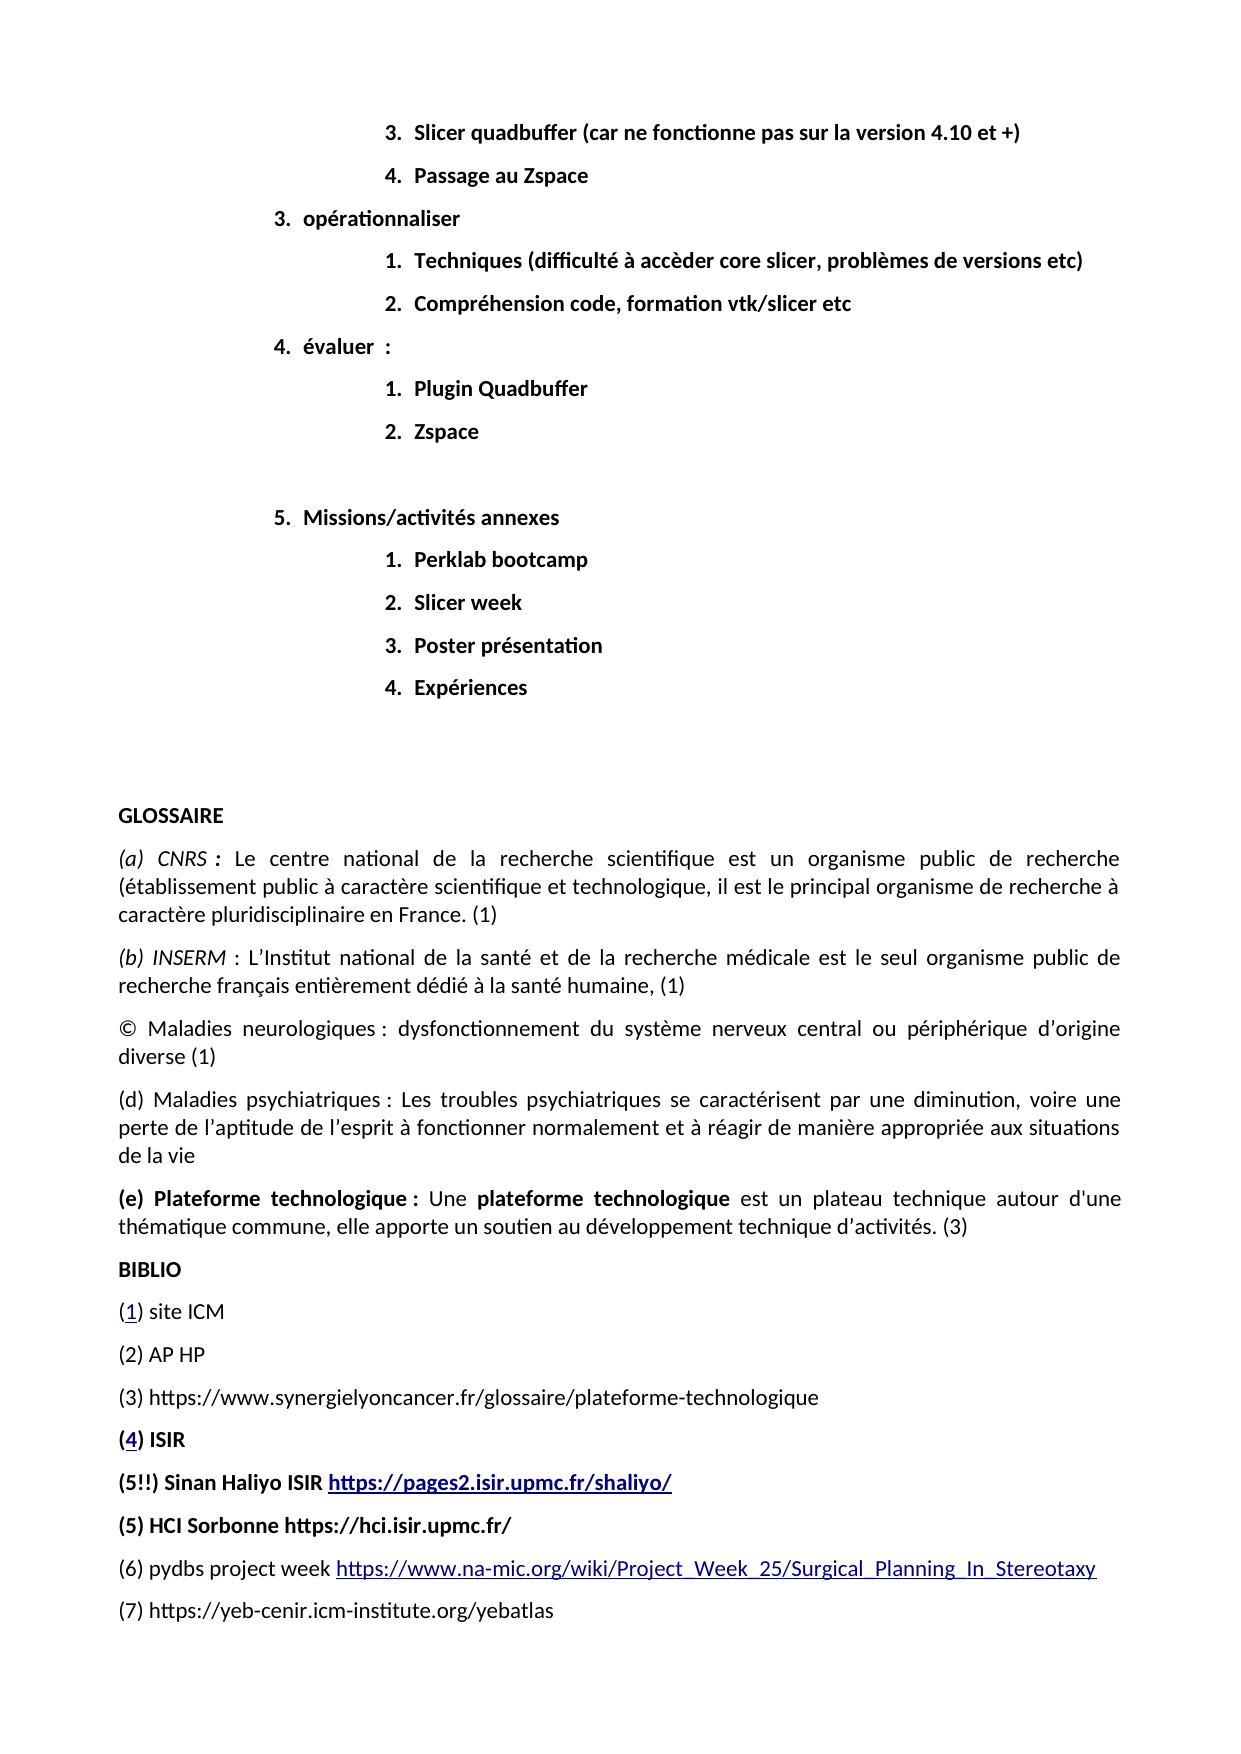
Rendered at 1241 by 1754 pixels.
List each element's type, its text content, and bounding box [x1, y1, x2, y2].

text (1) site ICM [118, 1297, 1122, 1325]
list opérationnaliser [273, 203, 1122, 232]
text (4) ISIR [118, 1425, 1122, 1453]
list Compréhension code, formation vtk/slicer etc [384, 289, 1122, 317]
list Expériences [384, 673, 1122, 701]
list Plugin Quadbuffer [384, 374, 1122, 402]
text (d) Maladies psychiatriques : Les troubles psychiatriques se caractérisent par une diminution, voire une perte de l’aptitude de l’esprit à fonctionner normalement et à réagir de manière appropriée aux situations de la vie [118, 1085, 1122, 1169]
text © Maladies neurologiques : dysfonctionnement du système nerveux central ou périphérique d’origine diverse (1) [118, 1014, 1122, 1070]
list Missions/activités annexes [273, 502, 1122, 531]
text (6) pydbs project week https://www.na-mic.org/wiki/Project_Week_25/Surgical_Planning_In_Stereotaxy [118, 1553, 1122, 1582]
text (a) CNRS : Le centre national de la recherche scientifique est un organisme public de recherche (établissement public à caractère scientifique et technologique, il est le principal organisme de recherche à caractère pluridisciplinaire en France. (1) [118, 844, 1122, 928]
text (7) https://yeb-cenir.icm-institute.org/yebatlas [118, 1596, 1122, 1624]
text (3) https://www.synergielyoncancer.fr/glossaire/plateforme-technologique [118, 1383, 1122, 1411]
text GLOSSAIRE [118, 801, 1122, 829]
list Poster présentation [384, 631, 1122, 659]
text (b) INSERM : L’Institut national de la santé et de la recherche médicale est le seul organisme public de recherche français entièrement dédié à la santé humaine, (1) [118, 943, 1122, 999]
list Perklab bootcamp [384, 545, 1122, 573]
text (e) Plateforme technologique : Une plateforme technologique est un plateau technique autour d'une thématique commune, elle apporte un soutien au développement technique d’activités. (3) [118, 1184, 1122, 1240]
text (2) AP HP [118, 1340, 1122, 1368]
text (5) HCI Sorbonne https://hci.isir.upmc.fr/ [118, 1511, 1122, 1539]
list Zspace [384, 417, 1122, 445]
list Passage au Zspace [384, 161, 1122, 189]
list Slicer week [384, 588, 1122, 616]
text BIBLIO [118, 1254, 1122, 1283]
list évaluer : [273, 332, 1122, 360]
list Techniques (difficulté à accèder core slicer, problèmes de versions etc) [384, 246, 1122, 274]
list Slicer quadbuffer (car ne fonctionne pas sur la version 4.10 et +) [384, 118, 1122, 146]
text (5!!) Sinan Haliyo ISIR https://pages2.isir.upmc.fr/shaliyo/ [118, 1468, 1122, 1496]
